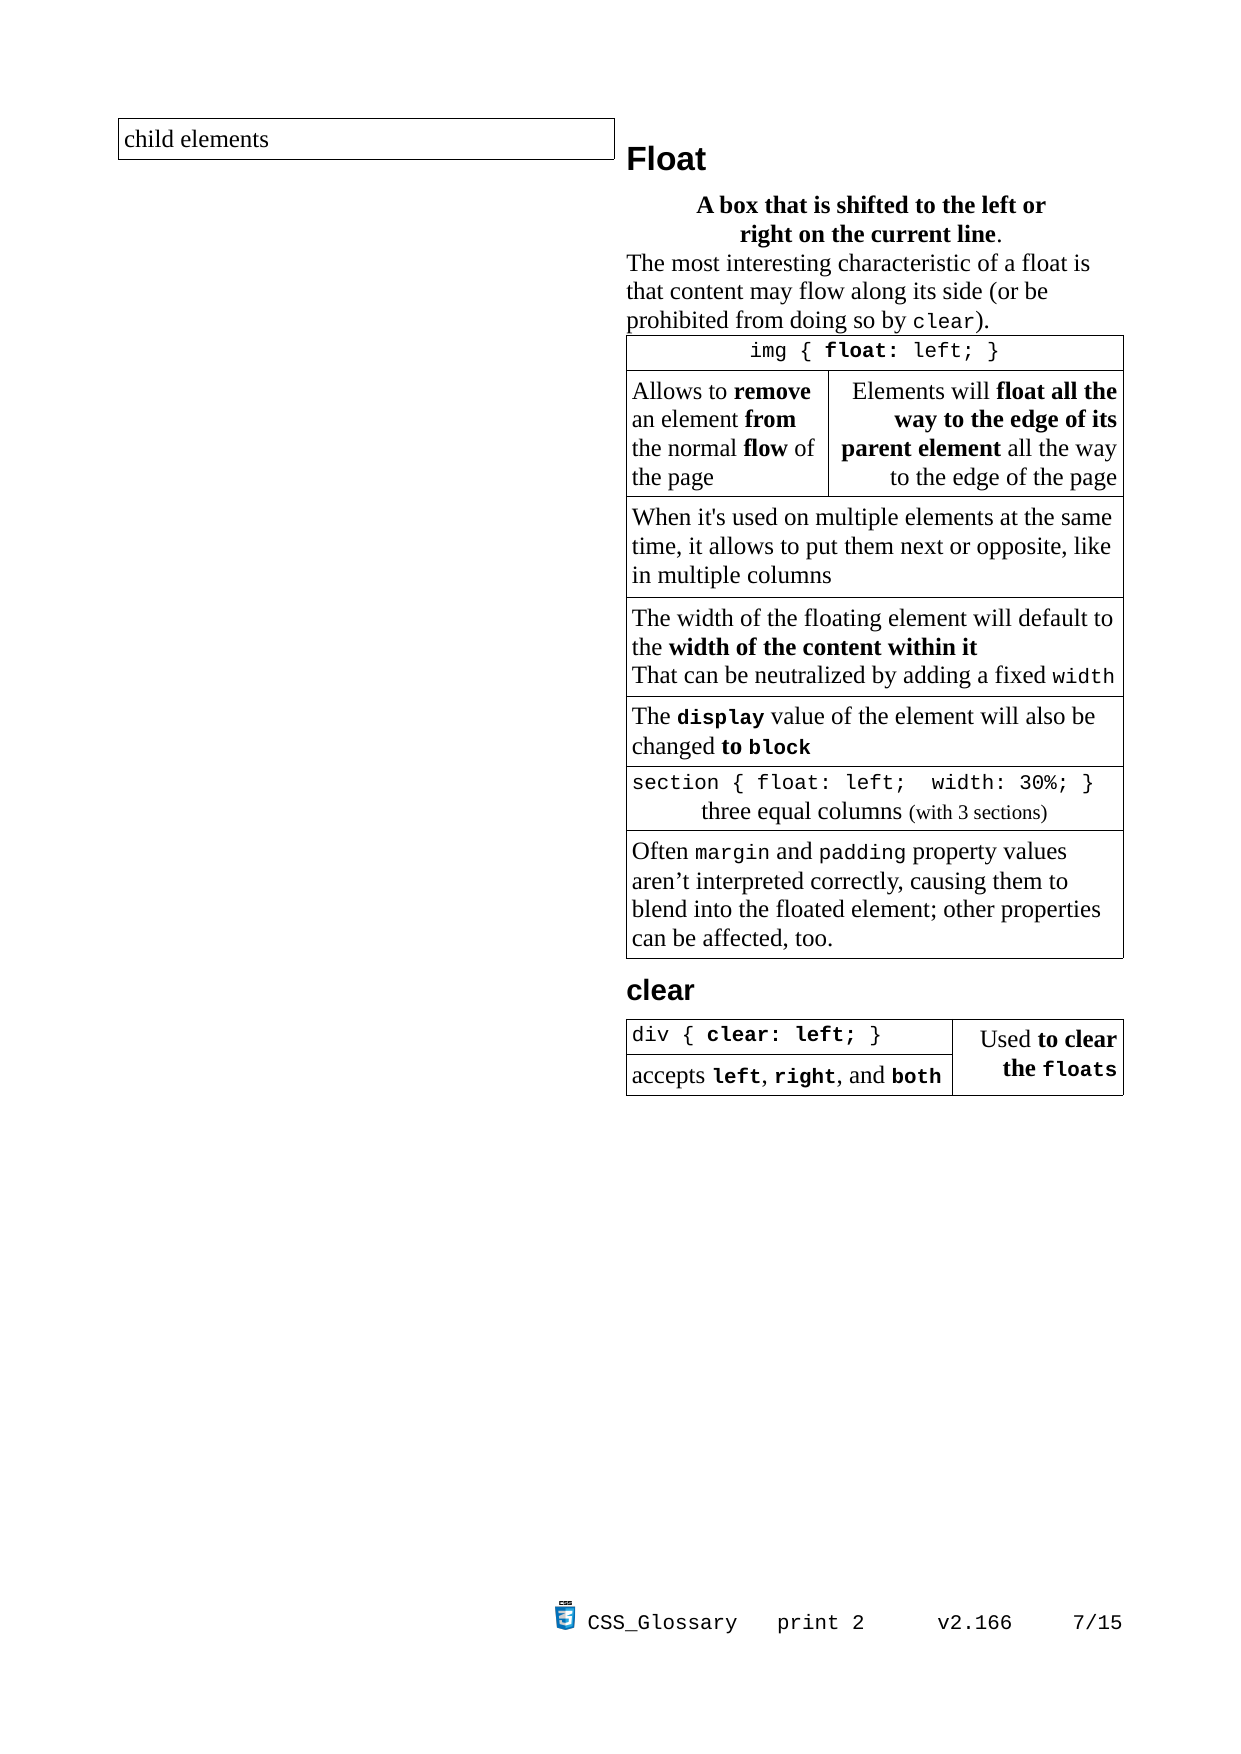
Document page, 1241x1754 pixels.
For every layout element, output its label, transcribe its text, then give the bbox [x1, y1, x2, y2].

table_cell section { float: left; width: 30%; } three equal columns (with 3 sections) [627, 767, 1123, 830]
text right on the current line. [626, 219, 1122, 248]
table_header Used to clear the floats [953, 1020, 1123, 1095]
table_cell Elements will float all the way to the edge of its parent element all the way to the edge of the page [829, 371, 1123, 496]
text A box that is shifted to the left or [626, 190, 1122, 219]
table_cell Allows to remove an element from the normal flow of the page [627, 371, 828, 496]
subtitle Float [626, 139, 1122, 178]
table_header img { float: left; } [627, 336, 1123, 370]
table_cell The width of the floating element will default to the width of the content within it That can be neutralized by adding a fixed width [627, 598, 1123, 696]
subtitle clear [626, 972, 1122, 1006]
picture [555, 1601, 575, 1630]
table_cell accepts left, right, and both [627, 1055, 952, 1095]
table_cell When it's used on multiple elements at the same time, it allows to put them next or opposite, like in multiple columns [627, 497, 1123, 597]
table_cell child elements [119, 119, 614, 158]
table_cell The display value of the element will also be changed to block [627, 697, 1123, 766]
table_header div { clear: left; } [627, 1020, 952, 1054]
table_cell Often margin and padding property values aren’t interpreted correctly, causing them to blend into the floated element; other properties can be affected, too. [627, 831, 1123, 958]
text The most interesting characteristic of a float is that content may flow along its side (or be prohibited from doing so by clear). [626, 248, 1122, 335]
